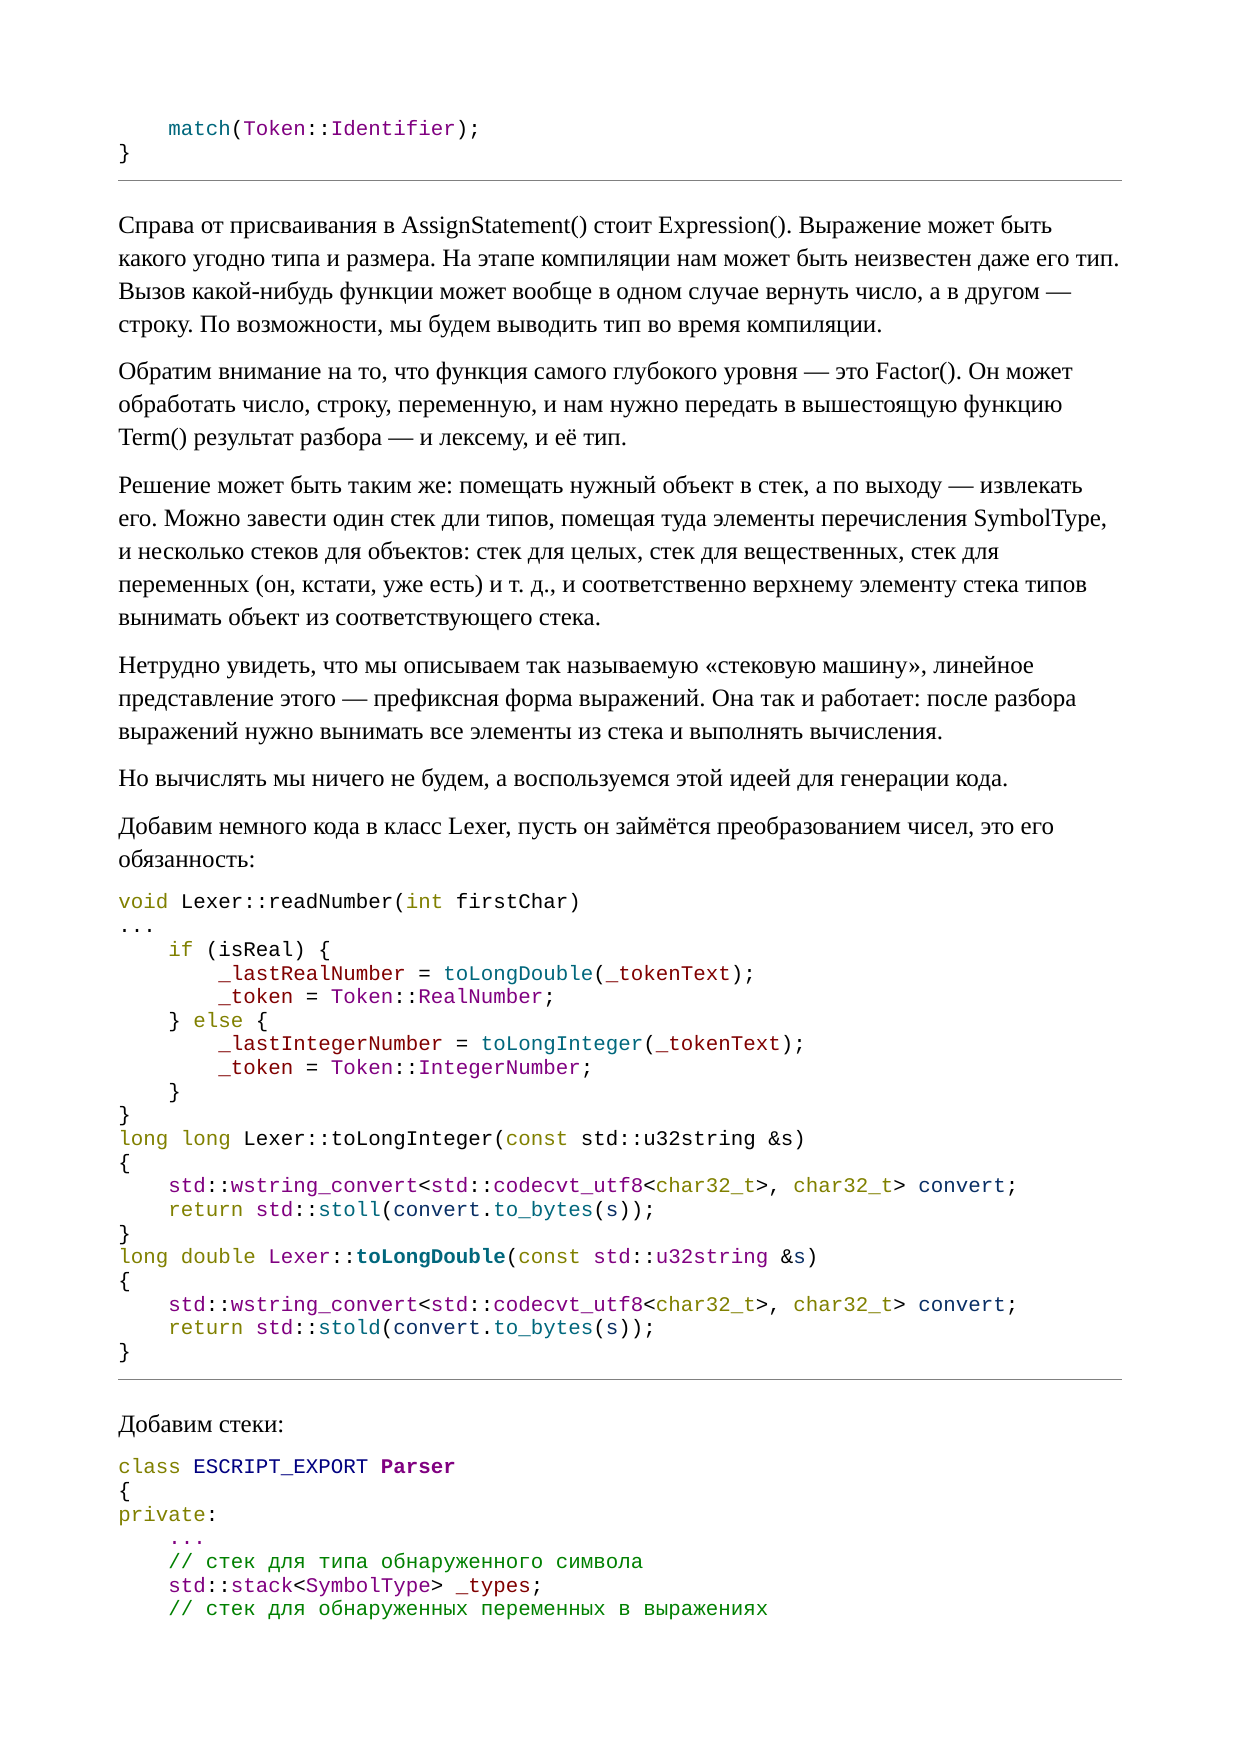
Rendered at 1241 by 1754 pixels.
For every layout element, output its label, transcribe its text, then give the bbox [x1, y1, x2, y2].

text Обратим внимание на то, что функция самого глубокого уровня — это Factor(). Он может обработать число, строку, переменную, и нам нужно передать в вышестоящую функцию Term() результат разбора — и лексему, и её тип. [118, 356, 1122, 451]
text class ESCRIPT_EXPORT Parser [118, 1456, 1122, 1480]
text Добавим стеки: [118, 1409, 1122, 1437]
text Но вычислять мы ничего не будем, а воспользуемся этой идеей для генерации кода. [118, 763, 1122, 792]
text // стек для обнаруженных переменных в выражениях [118, 1598, 1122, 1622]
text _token = Token::RealNumber; [118, 986, 1122, 1010]
text void Lexer::readNumber(int firstChar) [118, 892, 1122, 915]
text } [118, 1081, 1122, 1104]
text std::stack<SymbolType> _types; [118, 1574, 1122, 1598]
text } [118, 1223, 1122, 1246]
text Нетрудно увидеть, что мы описываем так называемую «стековую машину», линейное представление этого — префиксная форма выражений. Она так и работает: после разбора выражений нужно вынимать все элементы из стека и выполнять вычисления. [118, 650, 1122, 744]
text _token = Token::IntegerNumber; [118, 1057, 1122, 1081]
text } [118, 1104, 1122, 1128]
text _lastRealNumber = toLongDouble(_tokenText); [118, 962, 1122, 986]
text { [118, 1480, 1122, 1504]
text Справа от присваивания в AssignStatement() стоит Expression(). Выражение может быть какого угодно типа и размера. На этапе компиляции нам может быть неизвестен даже его тип. Вызов какой-нибудь функции может вообще в одном случае вернуть число, а в другом — строку. По возможности, мы будем выводить тип во время компиляции. [118, 210, 1122, 337]
text return std::stold(convert.to_bytes(s)); [118, 1317, 1122, 1341]
text { [118, 1152, 1122, 1175]
text match(Token::Identifier); [118, 118, 1122, 142]
text Добавим немного кода в класс Lexer, пусть он займётся преобразованием чисел, это его обязанность: [118, 811, 1122, 873]
text long long Lexer::toLongInteger(const std::u32string &s) [118, 1128, 1122, 1152]
text // стек для типа обнаруженного символа [118, 1551, 1122, 1574]
text return std::stoll(convert.to_bytes(s)); [118, 1199, 1122, 1223]
text ... [118, 915, 1122, 939]
text } [118, 1341, 1122, 1364]
text if (isReal) { [118, 939, 1122, 962]
text std::wstring_convert<std::codecvt_utf8<char32_t>, char32_t> convert; [118, 1293, 1122, 1317]
text _lastIntegerNumber = toLongInteger(_tokenText); [118, 1033, 1122, 1057]
text std::wstring_convert<std::codecvt_utf8<char32_t>, char32_t> convert; [118, 1175, 1122, 1199]
text { [118, 1270, 1122, 1293]
text } [118, 142, 1122, 165]
text ... [118, 1527, 1122, 1551]
text } else { [118, 1010, 1122, 1033]
text private: [118, 1504, 1122, 1527]
text long double Lexer::toLongDouble(const std::u32string &s) [118, 1246, 1122, 1270]
text Решение может быть таким же: помещать нужный объект в стек, а по выходу — извлекать его. Можно завести один стек дли типов, помещая туда элементы перечисления SymbolType, и несколько стеков для объектов: стек для целых, стек для вещественных, стек для переменных (он, кстати, уже есть) и т. д., и соответственно верхнему элементу стека типов вынимать объект из соответствующего стека. [118, 470, 1122, 631]
